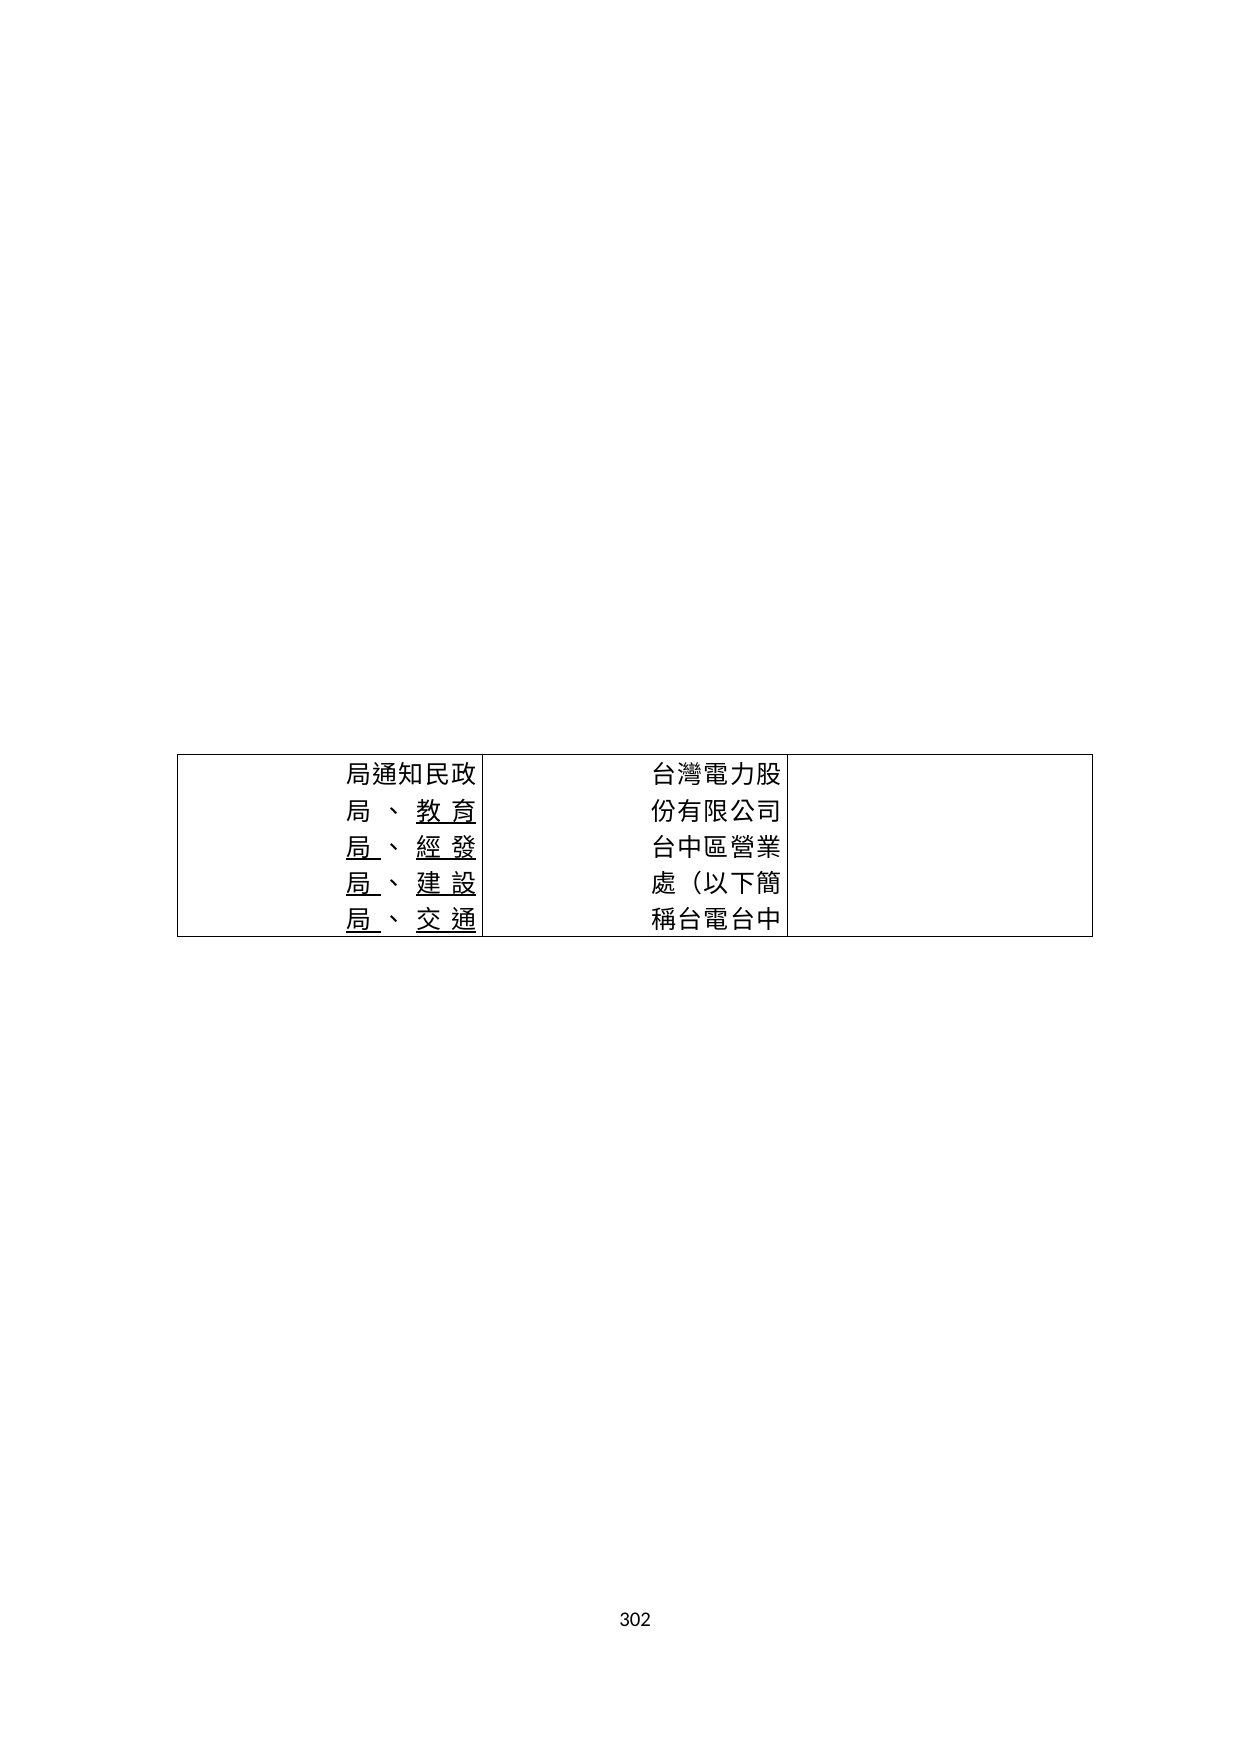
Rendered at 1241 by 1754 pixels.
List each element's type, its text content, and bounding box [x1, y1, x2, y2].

table_cell 台灣電力股份有限公司台中區營業處（以下簡稱台電台中 [483, 755, 787, 936]
table_cell [788, 755, 1092, 936]
table_cell 局通知民政局、教育局、經發局、建設局、交通 [178, 755, 482, 936]
